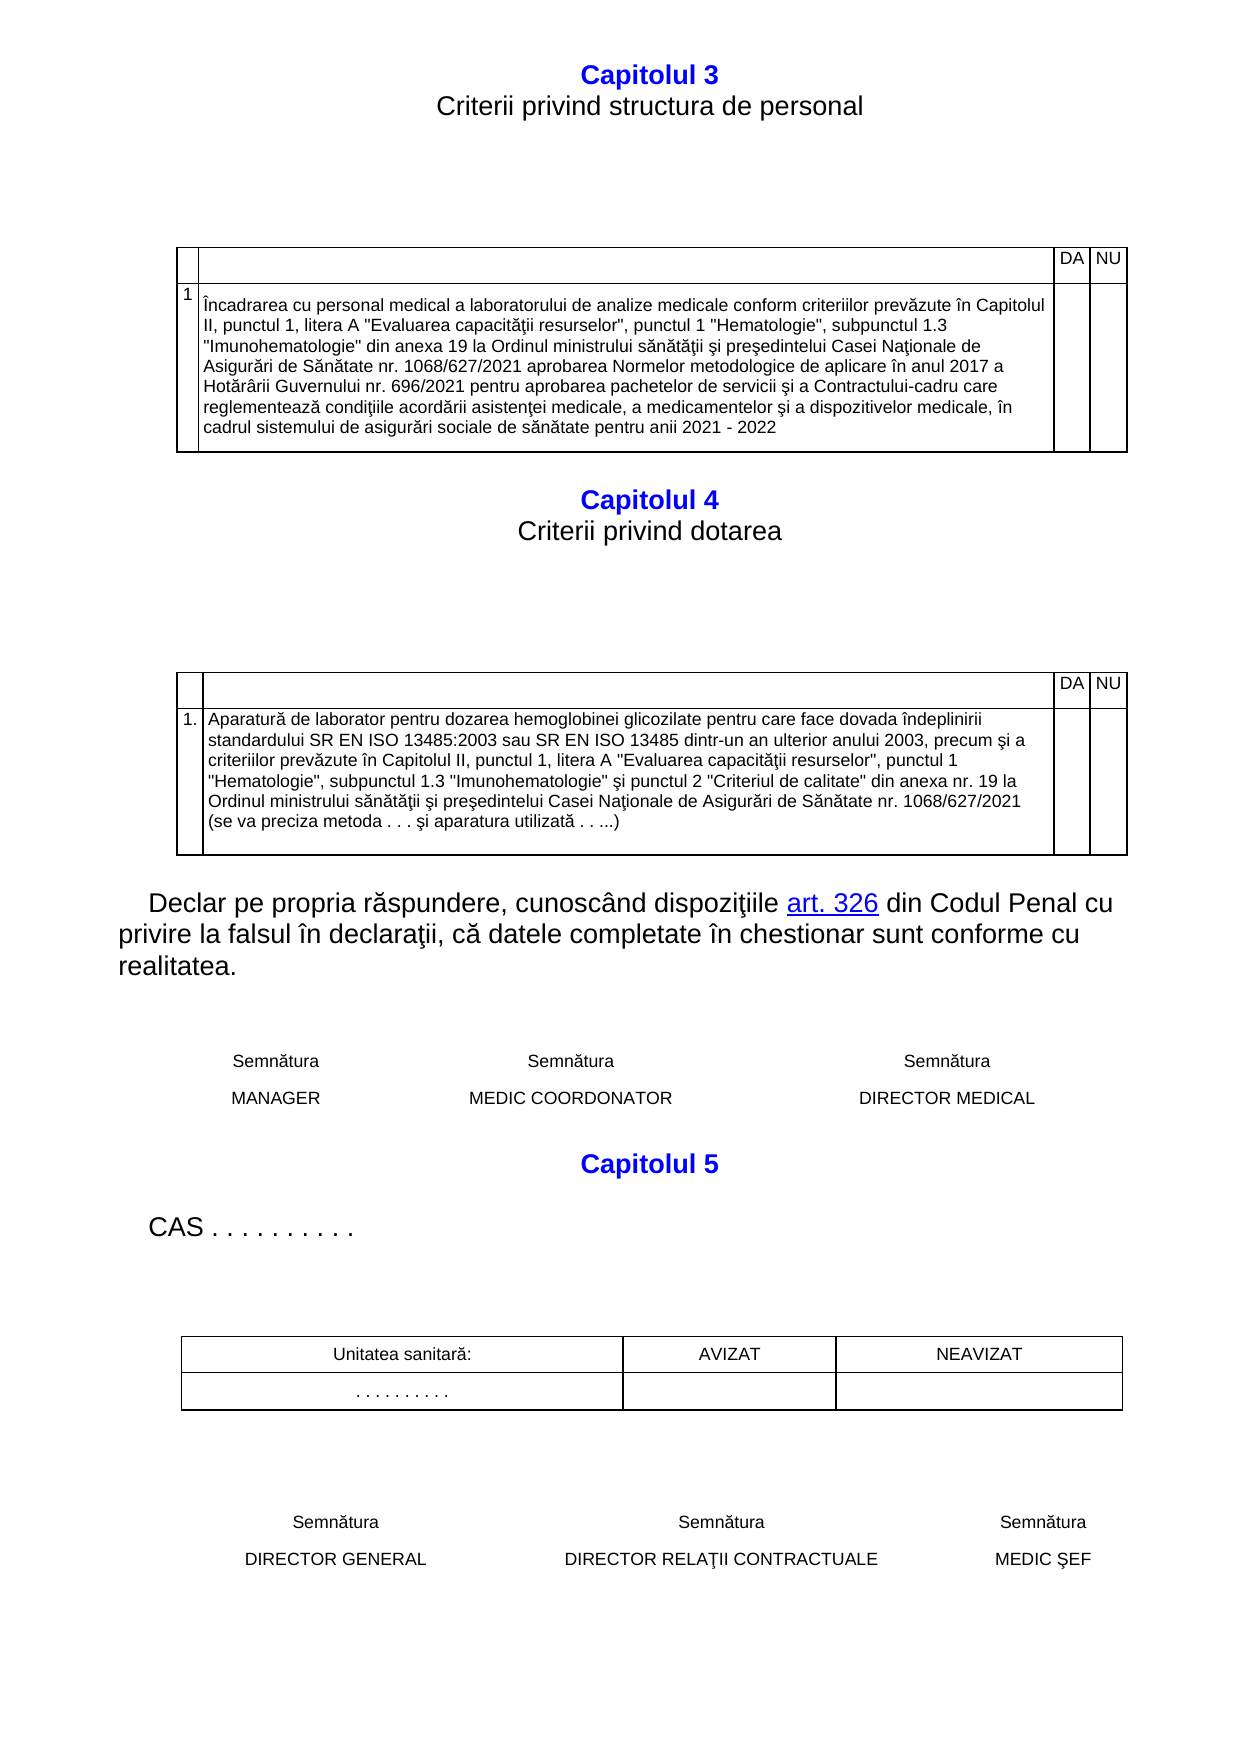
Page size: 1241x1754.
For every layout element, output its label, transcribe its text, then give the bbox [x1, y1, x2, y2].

table_header [479, 1473, 964, 1504]
table_cell NU [1091, 248, 1126, 282]
table_header [1054, 215, 1090, 247]
table_cell MANAGER [182, 1079, 370, 1117]
table_cell [1091, 284, 1126, 451]
table_header [203, 640, 1054, 672]
table_cell [172, 283, 176, 451]
table_header [623, 1304, 836, 1336]
table_header [172, 215, 177, 247]
table_cell [1091, 709, 1126, 854]
table_cell . . . . . . . . . . [182, 1373, 622, 1409]
table_cell Aparatură de laborator pentru dozarea hemoglobinei glicozilate pentru care face dovada îndeplinirii standardului SR EN ISO 13485:2003 sau SR EN ISO 13485 dintr-un an ulterior anului 2003, precum şi a criteriilor prevăzute în Capitolul II, punctul 1, litera A "Evaluarea capacităţii resurselor", punctul 1 "Hematologie", subpunctul 1.3 "Imunohematologie" şi punctul 2 "Criteriul de calitate" din anexa nr. 19 la Ordinul ministrului sănătăţii şi preşedintelui Casei Naţionale de Asigurări de Sănătate nr. 1068/627/2021 (se va preciza metoda . . . şi aparatura utilizată . . ...) [204, 709, 1053, 854]
table_cell 1. [178, 709, 202, 854]
table_cell [177, 1336, 181, 1372]
table_cell [624, 1373, 835, 1409]
table_header [177, 1473, 192, 1504]
table_header [177, 1304, 181, 1336]
table_header [177, 215, 198, 247]
text Capitolul 5 [118, 1148, 1181, 1211]
table_cell [1055, 284, 1089, 451]
table_cell [837, 1373, 1122, 1409]
table_cell [172, 708, 176, 854]
table_cell Semnătura [964, 1504, 1122, 1540]
table_header [1090, 640, 1127, 672]
table_cell 1 [178, 284, 198, 451]
table_cell [177, 1079, 182, 1117]
table_cell [178, 248, 198, 282]
table_cell NU [1091, 673, 1126, 707]
table_cell [1055, 709, 1089, 854]
table_cell [177, 1540, 192, 1578]
table_cell AVIZAT [624, 1337, 835, 1372]
table_header Semnătura [182, 1044, 370, 1079]
table_header [1054, 640, 1090, 672]
table_header [964, 1473, 1122, 1504]
table_cell DA [1055, 248, 1089, 282]
table_cell [199, 248, 1053, 282]
table_header [836, 1304, 1122, 1336]
text Capitolul 3 Criterii privind structura de personal [118, 59, 1181, 184]
table_cell DIRECTOR MEDICAL [772, 1079, 1122, 1117]
table_cell [177, 1372, 181, 1409]
table_header [192, 1473, 479, 1504]
table_header [177, 1044, 182, 1079]
table_cell NEAVIZAT [837, 1337, 1122, 1372]
table_cell DIRECTOR RELAŢII CONTRACTUALE [479, 1540, 964, 1578]
table_cell [172, 247, 176, 282]
table_header [1090, 215, 1127, 247]
table_header Semnătura [370, 1044, 772, 1079]
table_cell Semnătura [479, 1504, 964, 1540]
text Declar pe propria răspundere, cunoscând dispoziţiile art. 326 din Codul Penal cu privire la falsul în declaraţii, că datele completate în chestionar sunt conforme cu realitatea. [118, 887, 1181, 1012]
table_cell [177, 1504, 192, 1540]
table_cell MEDIC COORDONATOR [370, 1079, 772, 1117]
text CAS . . . . . . . . . . [118, 1211, 1181, 1273]
table_header [172, 640, 177, 672]
table_cell Semnătura [192, 1504, 479, 1540]
table_cell [204, 673, 1053, 707]
table_header [198, 215, 1054, 247]
table_cell [178, 673, 202, 707]
table_cell MEDIC ŞEF [964, 1540, 1122, 1578]
table_cell Încadrarea cu personal medical a laboratorului de analize medicale conform criteriilor prevăzute în Capitolul II, punctul 1, litera A "Evaluarea capacităţii resurselor", punctul 1 "Hematologie", subpunctul 1.3 "Imunohematologie" din anexa 19 la Ordinul ministrului sănătăţii şi preşedintelui Casei Naţionale de Asigurări de Sănătate nr. 1068/627/2021 aprobarea Normelor metodologice de aplicare în anul 2017 a Hotărârii Guvernului nr. 696/2021 pentru aprobarea pachetelor de servicii şi a Contractului-cadru care reglementează condiţiile acordării asistenţei medicale, a medicamentelor şi a dispozitivelor medicale, în cadrul sistemului de asigurări sociale de sănătate pentru anii 2021 - 2022 [199, 284, 1053, 451]
text Capitolul 4 Criterii privind dotarea [118, 484, 1181, 609]
table_cell Unitatea sanitară: [182, 1337, 622, 1372]
table_header [177, 640, 203, 672]
table_header Semnătura [772, 1044, 1122, 1079]
table_cell DA [1055, 673, 1089, 707]
table_cell [172, 672, 176, 707]
table_header [181, 1304, 623, 1336]
table_cell DIRECTOR GENERAL [192, 1540, 479, 1578]
